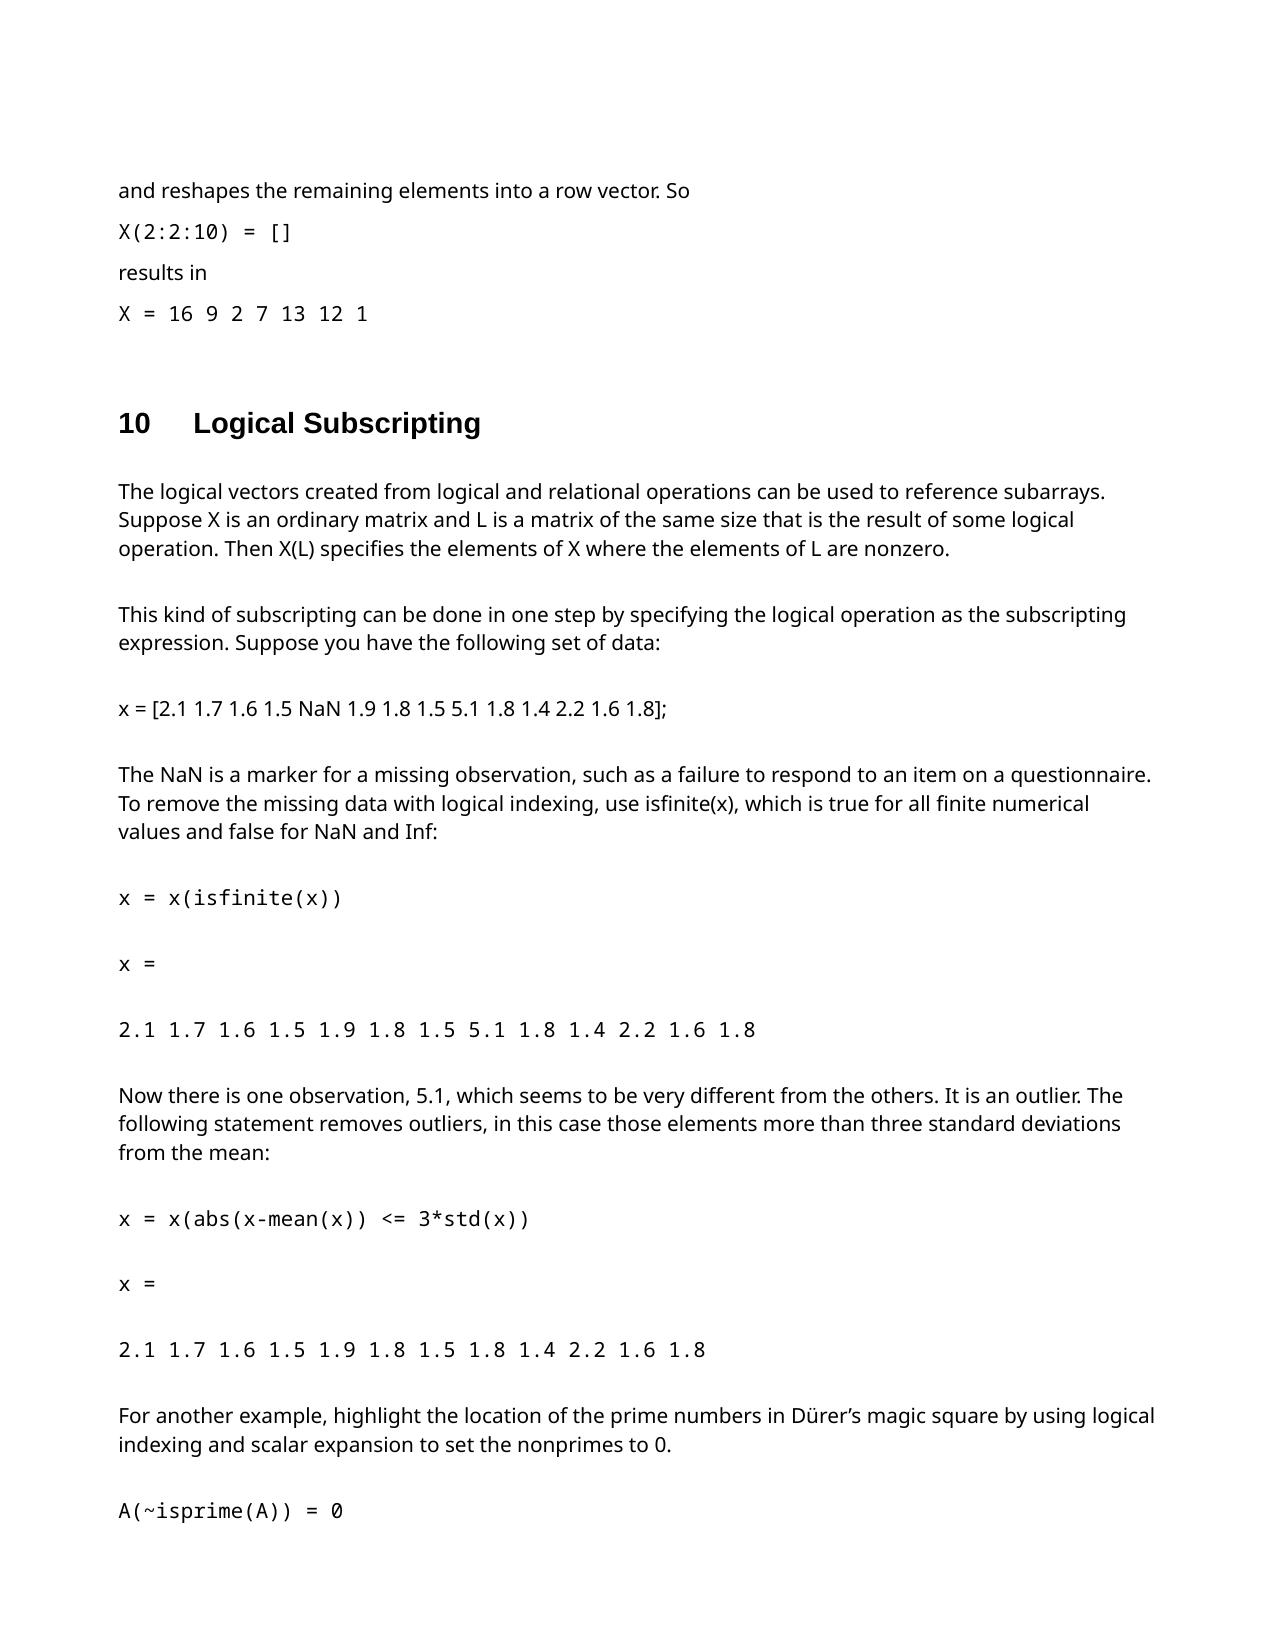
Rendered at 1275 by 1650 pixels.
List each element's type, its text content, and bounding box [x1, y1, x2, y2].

text x = x(abs(x-mean(x)) <= 3*std(x)) [118, 1204, 1157, 1232]
text X(2:2:10) = [] [118, 217, 1157, 246]
text x = x(isfinite(x)) [118, 883, 1157, 911]
text 2.1 1.7 1.6 1.5 1.9 1.8 1.5 1.8 1.4 2.2 1.6 1.8 [118, 1336, 1157, 1364]
text The NaN is a marker for a missing observation, such as a failure to respond to an item on a questionnaire. To remove the missing data with logical indexing, use isfinite(x), which is true for all finite numerical values and false for NaN and Inf: [118, 760, 1157, 846]
text The logical vectors created from logical and relational operations can be used to reference subarrays. Suppose X is an ordinary matrix and L is a matrix of the same size that is the result of some logical operation. Then X(L) specifies the elements of X where the elements of L are nonzero. [118, 477, 1157, 562]
text x = [118, 1269, 1157, 1298]
subtitle Logical Subscripting [118, 406, 1157, 439]
text X = 16 9 2 7 13 12 1 [118, 299, 1157, 328]
text A(~isprime(A)) = 0 [118, 1496, 1157, 1524]
text and reshapes the remaining elements into a row vector. So [118, 176, 1157, 205]
text For another example, highlight the location of the prime numbers in Dürer’s magic square by using logical indexing and scalar expansion to set the nonprimes to 0. [118, 1401, 1157, 1458]
text 2.1 1.7 1.6 1.5 1.9 1.8 1.5 5.1 1.8 1.4 2.2 1.6 1.8 [118, 1015, 1157, 1043]
text x = [118, 949, 1157, 977]
text results in [118, 258, 1157, 287]
text Now there is one observation, 5.1, which seems to be very different from the others. It is an outlier. The following statement removes outliers, in this case those elements more than three standard deviations from the mean: [118, 1081, 1157, 1166]
text x = [2.1 1.7 1.6 1.5 NaN 1.9 1.8 1.5 5.1 1.8 1.4 2.2 1.6 1.8]; [118, 694, 1157, 723]
text This kind of subscripting can be done in one step by specifying the logical operation as the subscripting expression. Suppose you have the following set of data: [118, 600, 1157, 657]
